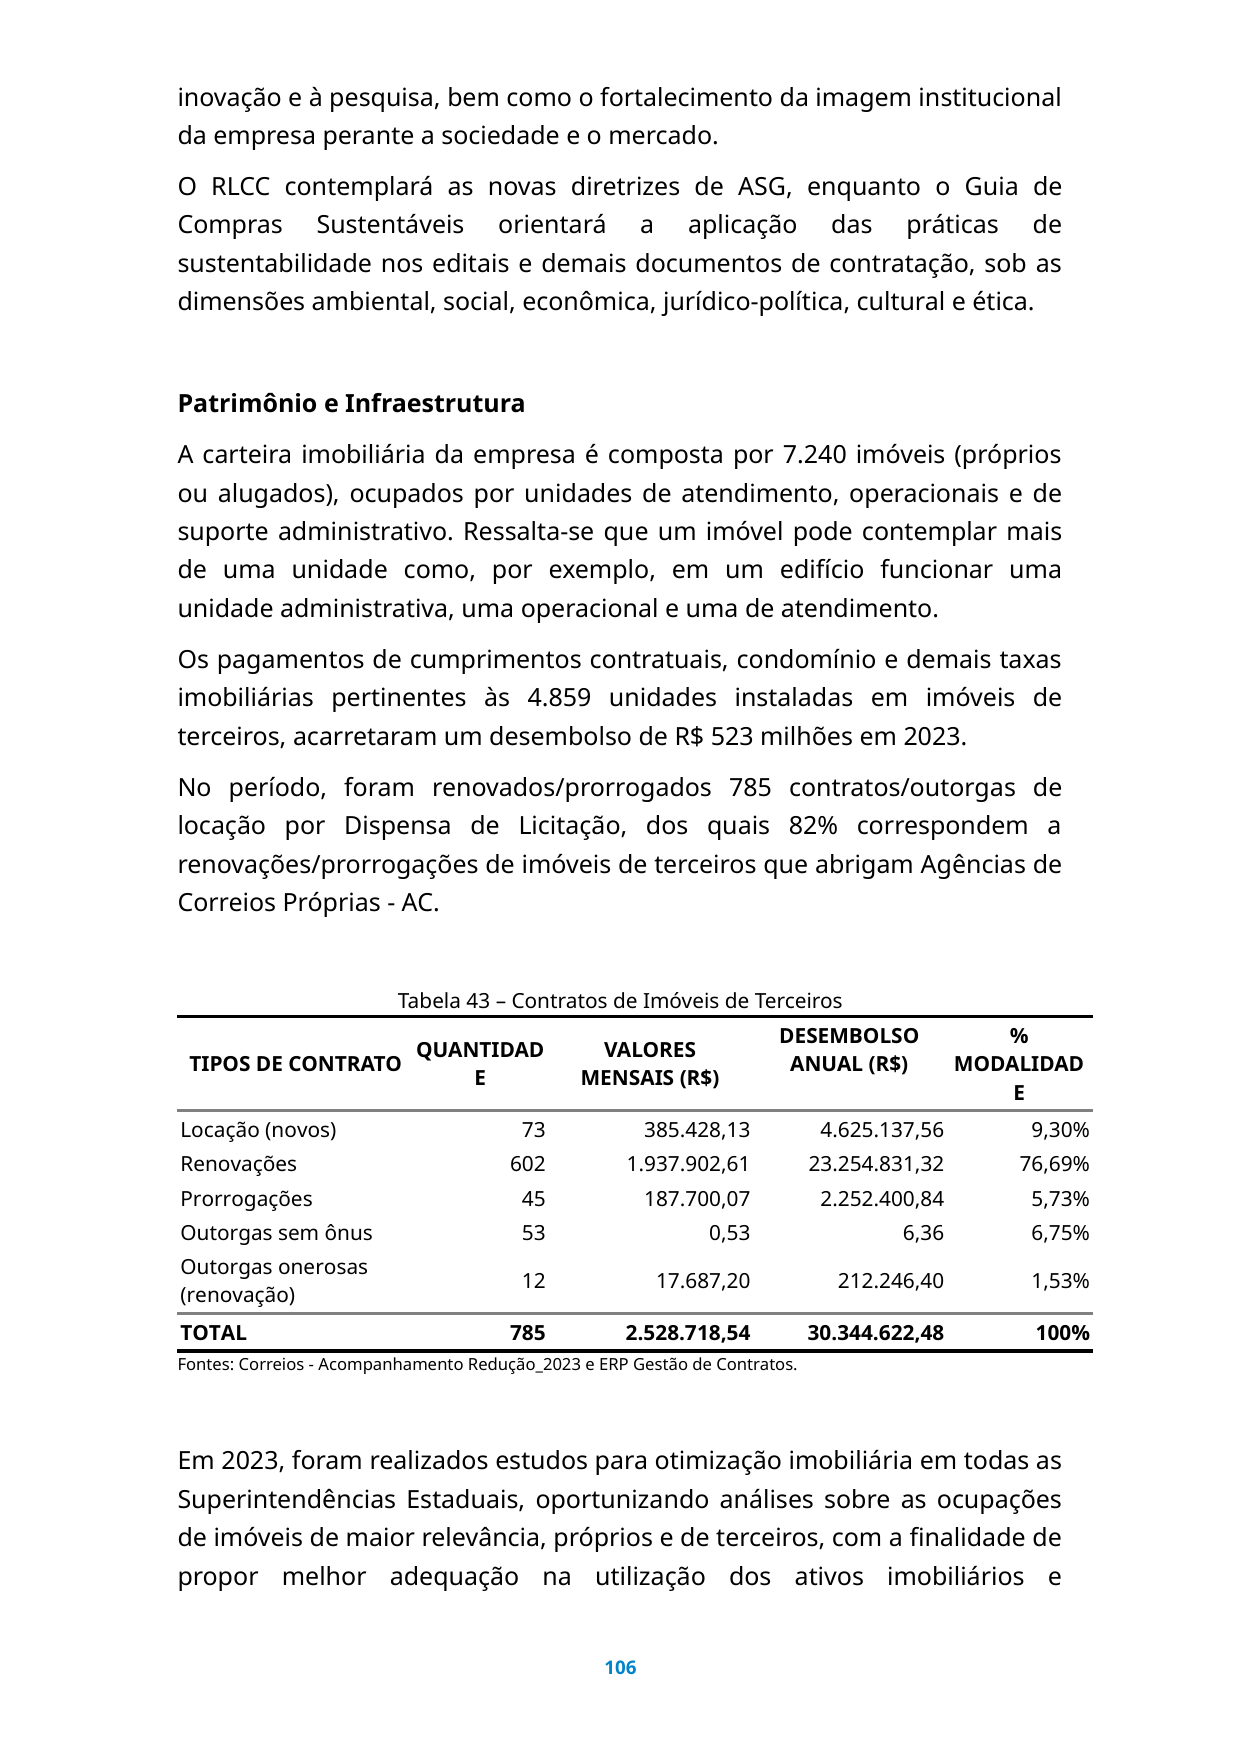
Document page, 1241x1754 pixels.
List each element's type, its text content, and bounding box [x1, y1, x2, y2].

table_cell Outorgas onerosas (renovação) [177, 1249, 413, 1312]
table_cell Prorrogações [177, 1181, 413, 1215]
table_cell 9,30% [945, 1112, 1093, 1146]
table_cell 1.937.902,61 [546, 1146, 753, 1181]
table_cell 23.254.831,32 [753, 1146, 945, 1181]
text No período, foram renovados/prorrogados 785 contratos/outorgas de locação por Dispensa de Licitação, dos quais 82% correspondem a renovações/prorrogações de imóveis de terceiros que abrigam Agências de Correios Próprias - AC. [177, 765, 1063, 919]
table_cell Outorgas sem ônus [177, 1215, 413, 1249]
table_cell 602 [414, 1146, 546, 1181]
table_cell 0,53 [546, 1215, 753, 1249]
text Patrimônio e Infraestrutura [177, 382, 1063, 420]
text O RLCC contemplará as novas diretrizes de ASG, enquanto o Guia de Compras Sustentáveis orientará a aplicação das práticas de sustentabilidade nos editais e demais documentos de contratação, sob as dimensões ambiental, social, econômica, jurídico-política, cultural e ética. [177, 164, 1063, 318]
table_cell 6,75% [945, 1215, 1093, 1249]
text inovação e à pesquisa, bem como o fortalecimento da imagem institucional da empresa perante a sociedade e o mercado. [177, 75, 1063, 152]
table_cell Renovações [177, 1146, 413, 1181]
table_cell Locação (novos) [177, 1112, 413, 1146]
table_cell 100% [945, 1315, 1093, 1349]
table_cell 45 [414, 1181, 546, 1215]
table_header % MODALIDADE [945, 1018, 1093, 1109]
table_header QUANTIDADE [414, 1018, 546, 1109]
text Fontes: Correios - Acompanhamento Redução_2023 e ERP Gestão de Contratos. [177, 1353, 1063, 1375]
table_cell 12 [414, 1249, 546, 1312]
table_cell TOTAL [177, 1315, 413, 1349]
table_cell 212.246,40 [753, 1249, 945, 1312]
table_cell 785 [414, 1315, 546, 1349]
table_cell 385.428,13 [546, 1112, 753, 1146]
table_cell 2.528.718,54 [546, 1315, 753, 1349]
text Em 2023, foram realizados estudos para otimização imobiliária em todas as Superintendências Estaduais, oportunizando análises sobre as ocupações de imóveis de maior relevância, próprios e de terceiros, com a finalidade de propor melhor adequação na utilização dos ativos imobiliários e [177, 1439, 1063, 1592]
table_cell 187.700,07 [546, 1181, 753, 1215]
text Tabela 43 – Contratos de Imóveis de Terceiros [177, 982, 1063, 1015]
table_cell 17.687,20 [546, 1249, 753, 1312]
text A carteira imobiliária da empresa é composta por 7.240 imóveis (próprios ou alugados), ocupados por unidades de atendimento, operacionais e de suporte administrativo. Ressalta-se que um imóvel pode contemplar mais de uma unidade como, por exemplo, em um edifício funcionar uma unidade administrativa, uma operacional e uma de atendimento. [177, 432, 1063, 625]
text Os pagamentos de cumprimentos contratuais, condomínio e demais taxas imobiliárias pertinentes às 4.859 unidades instaladas em imóveis de terceiros, acarretaram um desembolso de R$ 523 milhões em 2023. [177, 637, 1063, 752]
table_cell 1,53% [945, 1249, 1093, 1312]
table_cell 53 [414, 1215, 546, 1249]
table_cell 76,69% [945, 1146, 1093, 1181]
table_header VALORES MENSAIS (R$) [546, 1018, 753, 1109]
table_cell 4.625.137,56 [753, 1112, 945, 1146]
table_cell 5,73% [945, 1181, 1093, 1215]
table_cell 30.344.622,48 [753, 1315, 945, 1349]
table_cell 73 [414, 1112, 546, 1146]
table_header TIPOS DE CONTRATO [177, 1018, 413, 1109]
table_cell 2.252.400,84 [753, 1181, 945, 1215]
table_header DESEMBOLSO ANUAL (R$) [753, 1018, 945, 1109]
table_cell 6,36 [753, 1215, 945, 1249]
